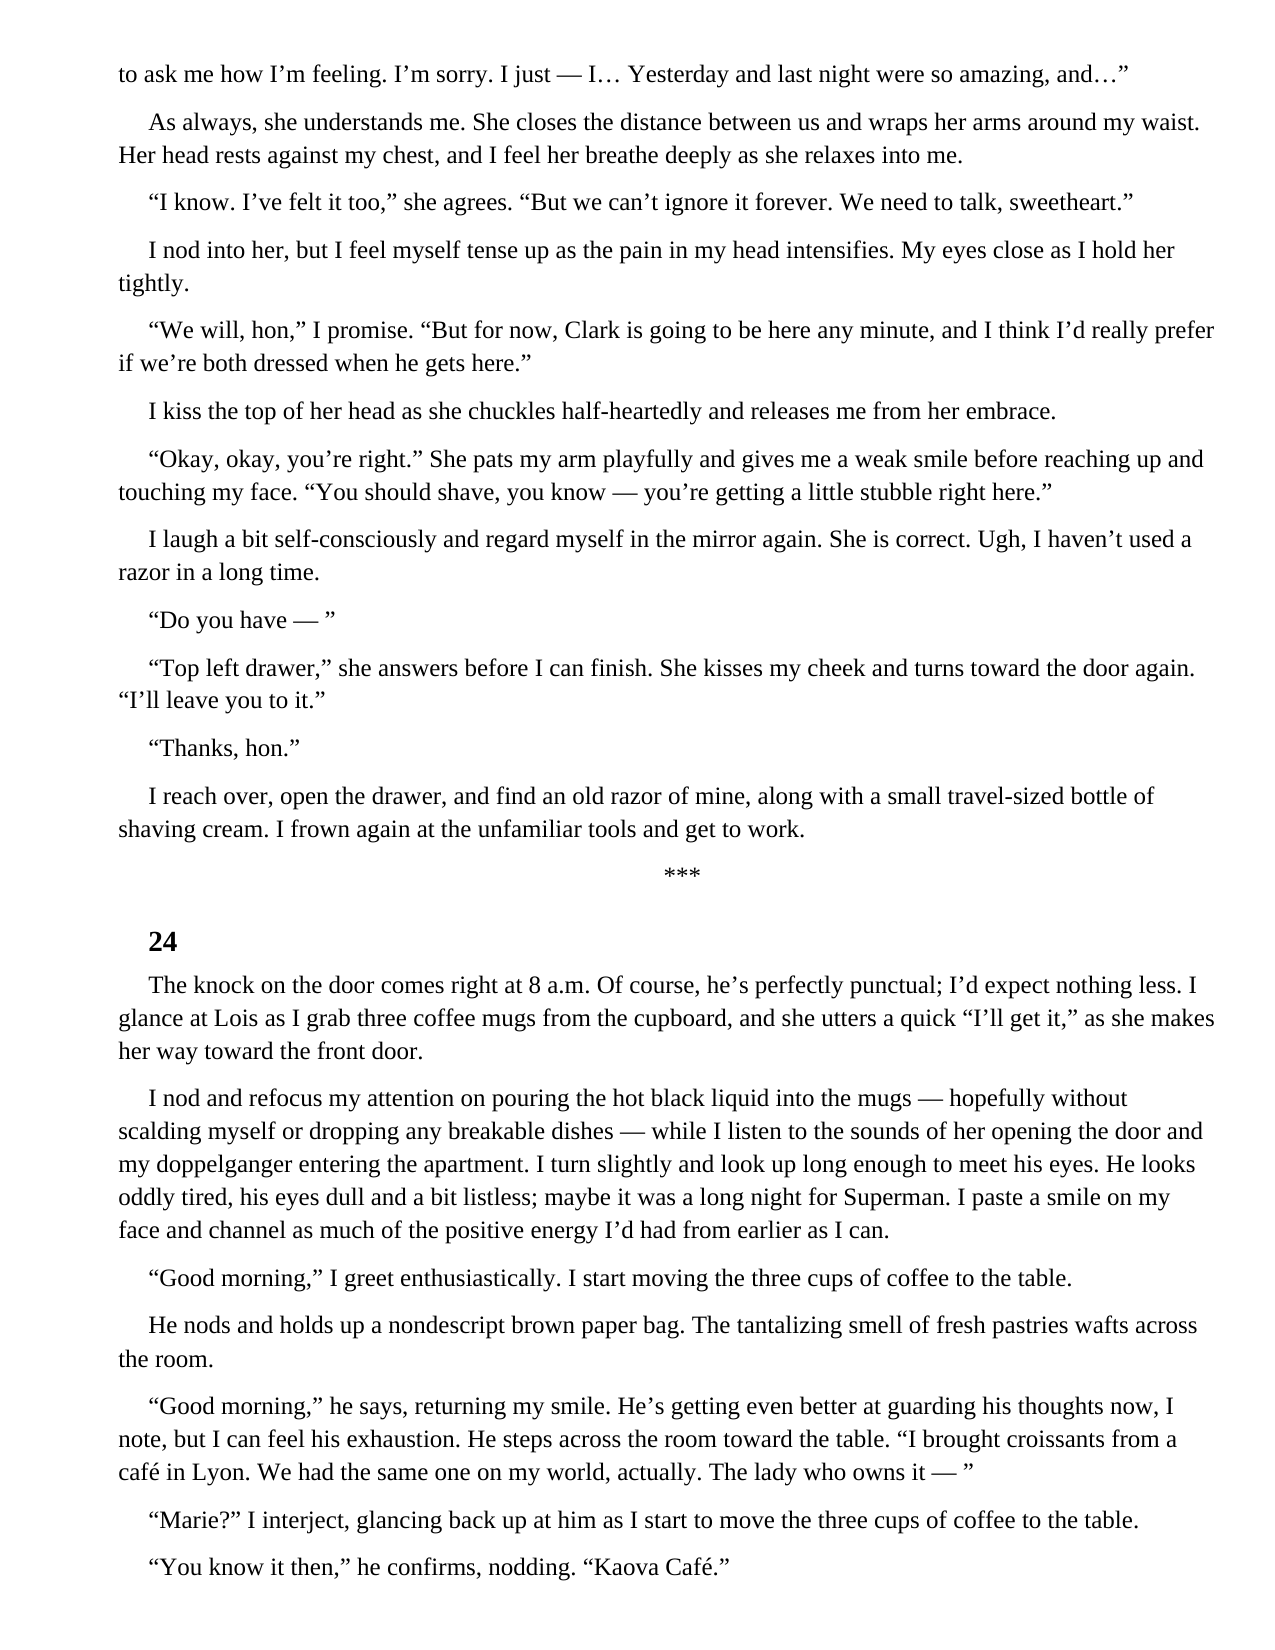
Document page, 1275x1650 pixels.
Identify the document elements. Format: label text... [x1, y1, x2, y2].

text I nod into her, but I feel myself tense up as the pain in my head intensifies. My eyes close as I hold her tightly. [118, 235, 1216, 297]
text *** [118, 861, 1216, 890]
text As always, she understands me. She closes the distance between us and wraps her arms around my waist. Her head rests against my chest, and I feel her breathe deeply as she relaxes into me. [118, 107, 1216, 168]
text “Top left drawer,” she answers before I can finish. She kisses my cheek and turns toward the door again. “I’ll leave you to it.” [118, 653, 1216, 714]
text to ask me how I’m feeling. I’m sorry. I just — I… Yesterday and last night were so amazing, and…” [118, 59, 1216, 88]
text “Thanks, hon.” [118, 733, 1216, 762]
text “You know it then,” he confirms, nodding. “Kaova Café.” [118, 1552, 1216, 1581]
text “Do you have — ” [118, 605, 1216, 634]
text “Okay, okay, you’re right.” She pats my arm playfully and gives me a weak smile before reaching up and touching my face. “You should shave, you know — you’re getting a little stubble right here.” [118, 444, 1216, 506]
text “We will, hon,” I promise. “But for now, Clark is going to be here any minute, and I think I’d really prefer if we’re both dressed when he gets here.” [118, 316, 1216, 377]
text “Marie?” I interject, glancing back up at him as I start to move the three cups of coffee to the table. [118, 1505, 1216, 1534]
text “Good morning,” he says, returning my smile. He’s getting even better at guarding his thoughts now, I note, but I can feel his exhaustion. He steps across the room toward the table. “I brought croissants from a café in Lyon. We had the same one on my world, actually. The lady who owns it — ” [118, 1391, 1216, 1486]
text He nods and holds up a nondescript brown paper bag. The tantalizing smell of fresh pastries wafts across the room. [118, 1311, 1216, 1372]
text The knock on the door comes right at 8 a.m. Of course, he’s perfectly punctual; I’d expect nothing less. I glance at Lois as I grab three coffee mugs from the cupboard, and she utters a quick “I’ll get it,” as she makes her way toward the front door. [118, 970, 1216, 1064]
text “I know. I’ve felt it too,” she agrees. “But we can’t ignore it forever. We need to talk, sweetheart.” [118, 187, 1216, 216]
text I laugh a bit self-consciously and regard myself in the mirror again. She is correct. Ugh, I haven’t used a razor in a long time. [118, 524, 1216, 586]
text I reach over, open the drawer, and find an old razor of mine, along with a small travel-sized bottle of shaving cream. I frown again at the unfamiliar tools and get to work. [118, 781, 1216, 843]
text “Good morning,” I greet enthusiastically. I start moving the three cups of coffee to the table. [118, 1263, 1216, 1292]
text I nod and refocus my attention on pouring the hot black liquid into the mugs — hopefully without scalding myself or dropping any breakable dishes — while I listen to the sounds of her opening the door and my doppelganger entering the apartment. I turn slightly and look up long enough to meet his eyes. He looks oddly tired, his eyes dull and a bit listless; maybe it was a long night for Superman. I paste a smile on my face and channel as much of the positive energy I’d had from earlier as I can. [118, 1083, 1216, 1244]
text I kiss the top of her head as she chuckles half-heartedly and releases me from her embrace. [118, 396, 1216, 425]
subtitle 24 [118, 924, 1216, 957]
